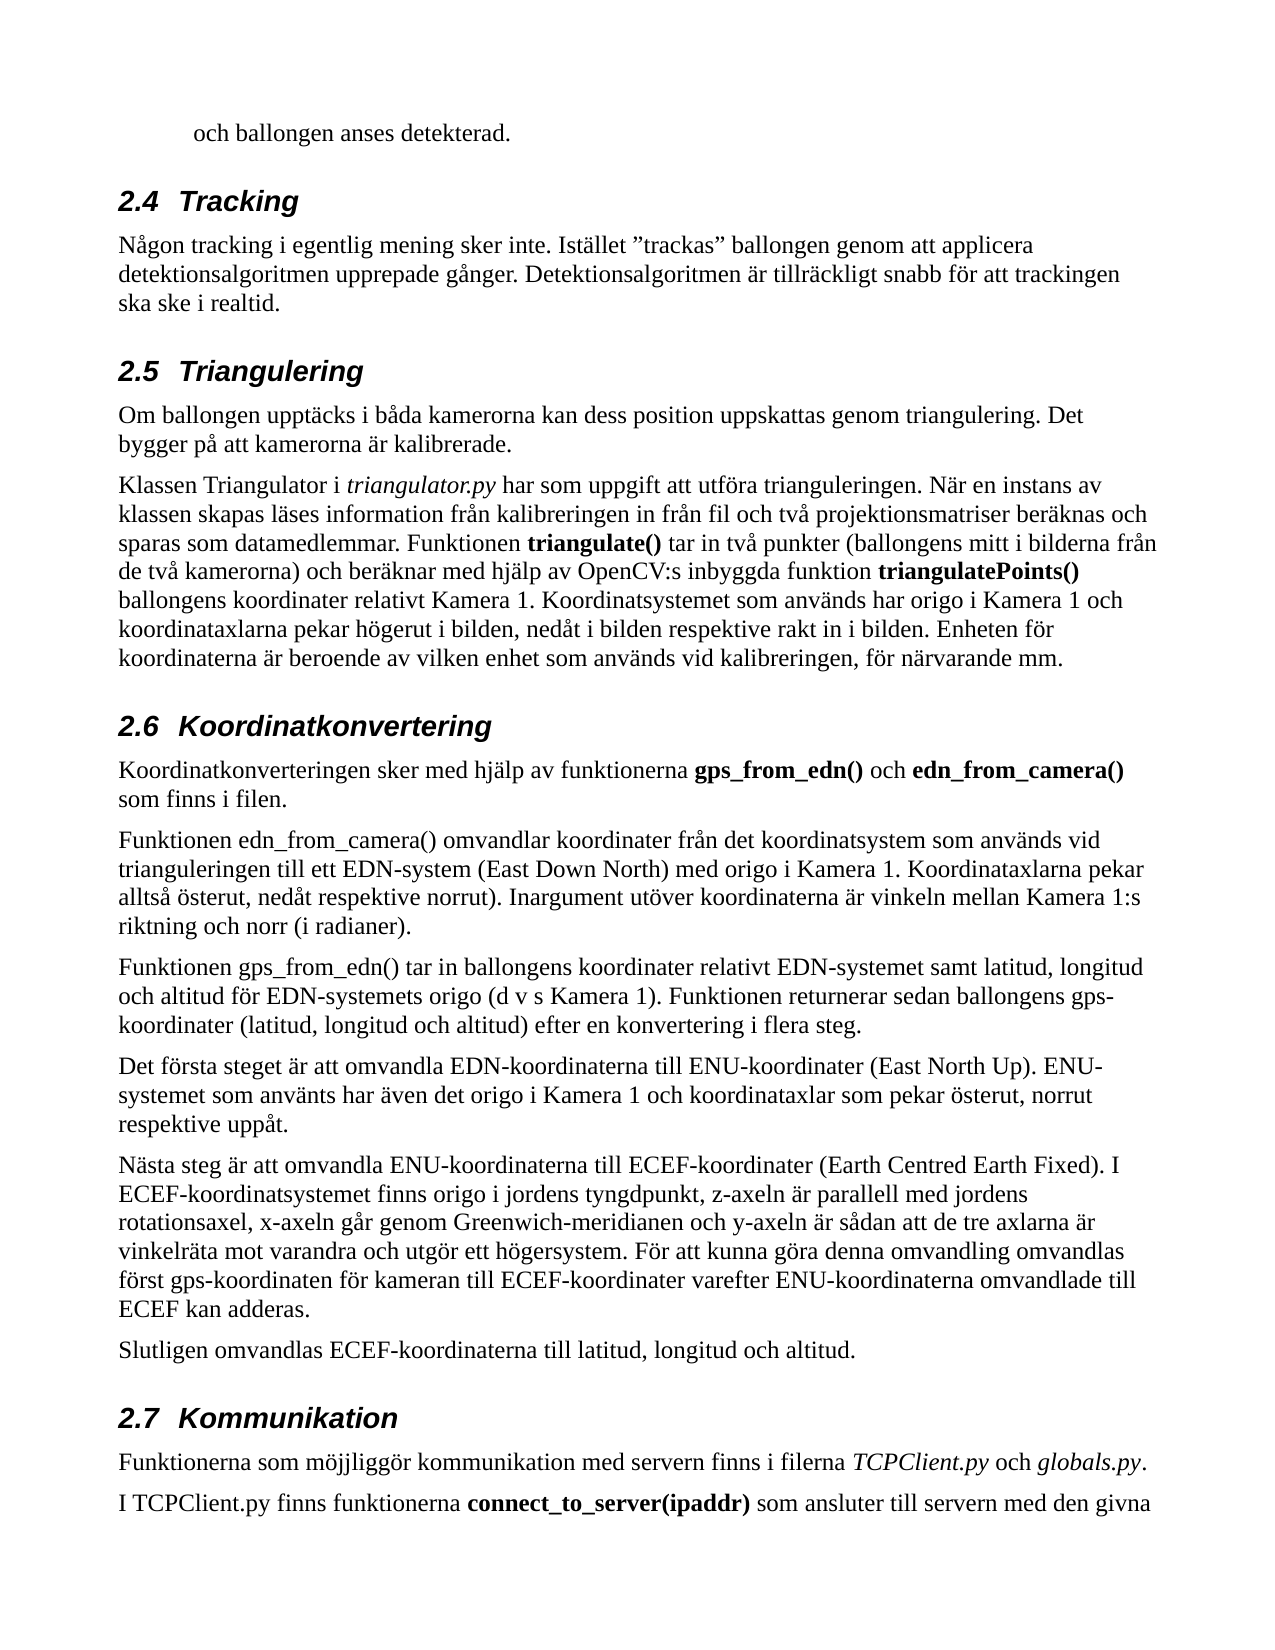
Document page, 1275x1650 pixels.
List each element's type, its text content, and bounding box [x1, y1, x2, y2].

text Klassen Triangulator i triangulator.py har som uppgift att utföra trianguleringen. När en instans av klassen skapas läses information från kalibreringen in från fil och två projektionsmatriser beräknas och sparas som datamedlemmar. Funktionen triangulate() tar in två punkter (ballongens mitt i bilderna från de två kamerorna) och beräknar med hjälp av OpenCV:s inbyggda funktion triangulatePoints() ballongens koordinater relativt Kamera 1. Koordinatsystemet som används har origo i Kamera 1 och koordinataxlarna pekar högerut i bilden, nedåt i bilden respektive rakt in i bilden. Enheten för koordinaterna är beroende av vilken enhet som används vid kalibreringen, för närvarande mm. [118, 470, 1157, 671]
text Slutligen omvandlas ECEF-koordinaterna till latitud, longitud och altitud. [118, 1335, 1157, 1364]
text Nästa steg är att omvandla ENU-koordinaterna till ECEF-koordinater (Earth Centred Earth Fixed). I ECEF-koordinatsystemet finns origo i jordens tyngdpunkt, z-axeln är parallell med jordens rotationsaxel, x-axeln går genom Greenwich-meridianen och y-axeln är sådan att de tre axlarna är vinkelräta mot varandra och utgör ett högersystem. För att kunna göra denna omvandling omvandlas först gps-koordinaten för kameran till ECEF-koordinater varefter ENU-koordinaterna omvandlade till ECEF kan adderas. [118, 1150, 1157, 1322]
subtitle Tracking [118, 184, 1157, 218]
text Funktionerna som möjjliggör kommunikation med servern finns i filerna TCPClient.py och globals.py. [118, 1447, 1157, 1476]
text Funktionen gps_from_edn() tar in ballongens koordinater relativt EDN-systemet samt latitud, longitud och altitud för EDN-systemets origo (d v s Kamera 1). Funktionen returnerar sedan ballongens gps-koordinater (latitud, longitud och altitud) efter en konvertering i flera steg. [118, 952, 1157, 1039]
text Det första steget är att omvandla EDN-koordinaterna till ENU-koordinater (East North Up). ENU-systemet som använts har även det origo i Kamera 1 och koordinataxlar som pekar österut, norrut respektive uppåt. [118, 1051, 1157, 1137]
text Koordinatkonverteringen sker med hjälp av funktionerna gps_from_edn() och edn_from_camera() som finns i filen. [118, 755, 1157, 812]
text Om ballongen upptäcks i båda kamerorna kan dess position uppskattas genom triangulering. Det bygger på att kamerorna är kalibrerade. [118, 400, 1157, 458]
subtitle Koordinatkonvertering [118, 709, 1157, 742]
text Funktionen edn_from_camera() omvandlar koordinater från det koordinatsystem som används vid trianguleringen till ett EDN-system (East Down North) med origo i Kamera 1. Koordinataxlarna pekar alltså österut, nedåt respektive norrut). Inargument utöver koordinaterna är vinkeln mellan Kamera 1:s riktning och norr (i radianer). [118, 825, 1157, 940]
text Någon tracking i egentlig mening sker inte. Istället ”trackas” ballongen genom att applicera detektionsalgoritmen upprepade gånger. Detektionsalgoritmen är tillräckligt snabb för att trackingen ska ske i realtid. [118, 230, 1157, 317]
text I TCPClient.py finns funktionerna connect_to_server(ipaddr) som ansluter till servern med den givna [118, 1488, 1157, 1517]
subtitle Kommunikation [118, 1401, 1157, 1435]
list och ballongen anses detekterad. [156, 118, 1157, 147]
subtitle Triangulering [118, 354, 1157, 388]
